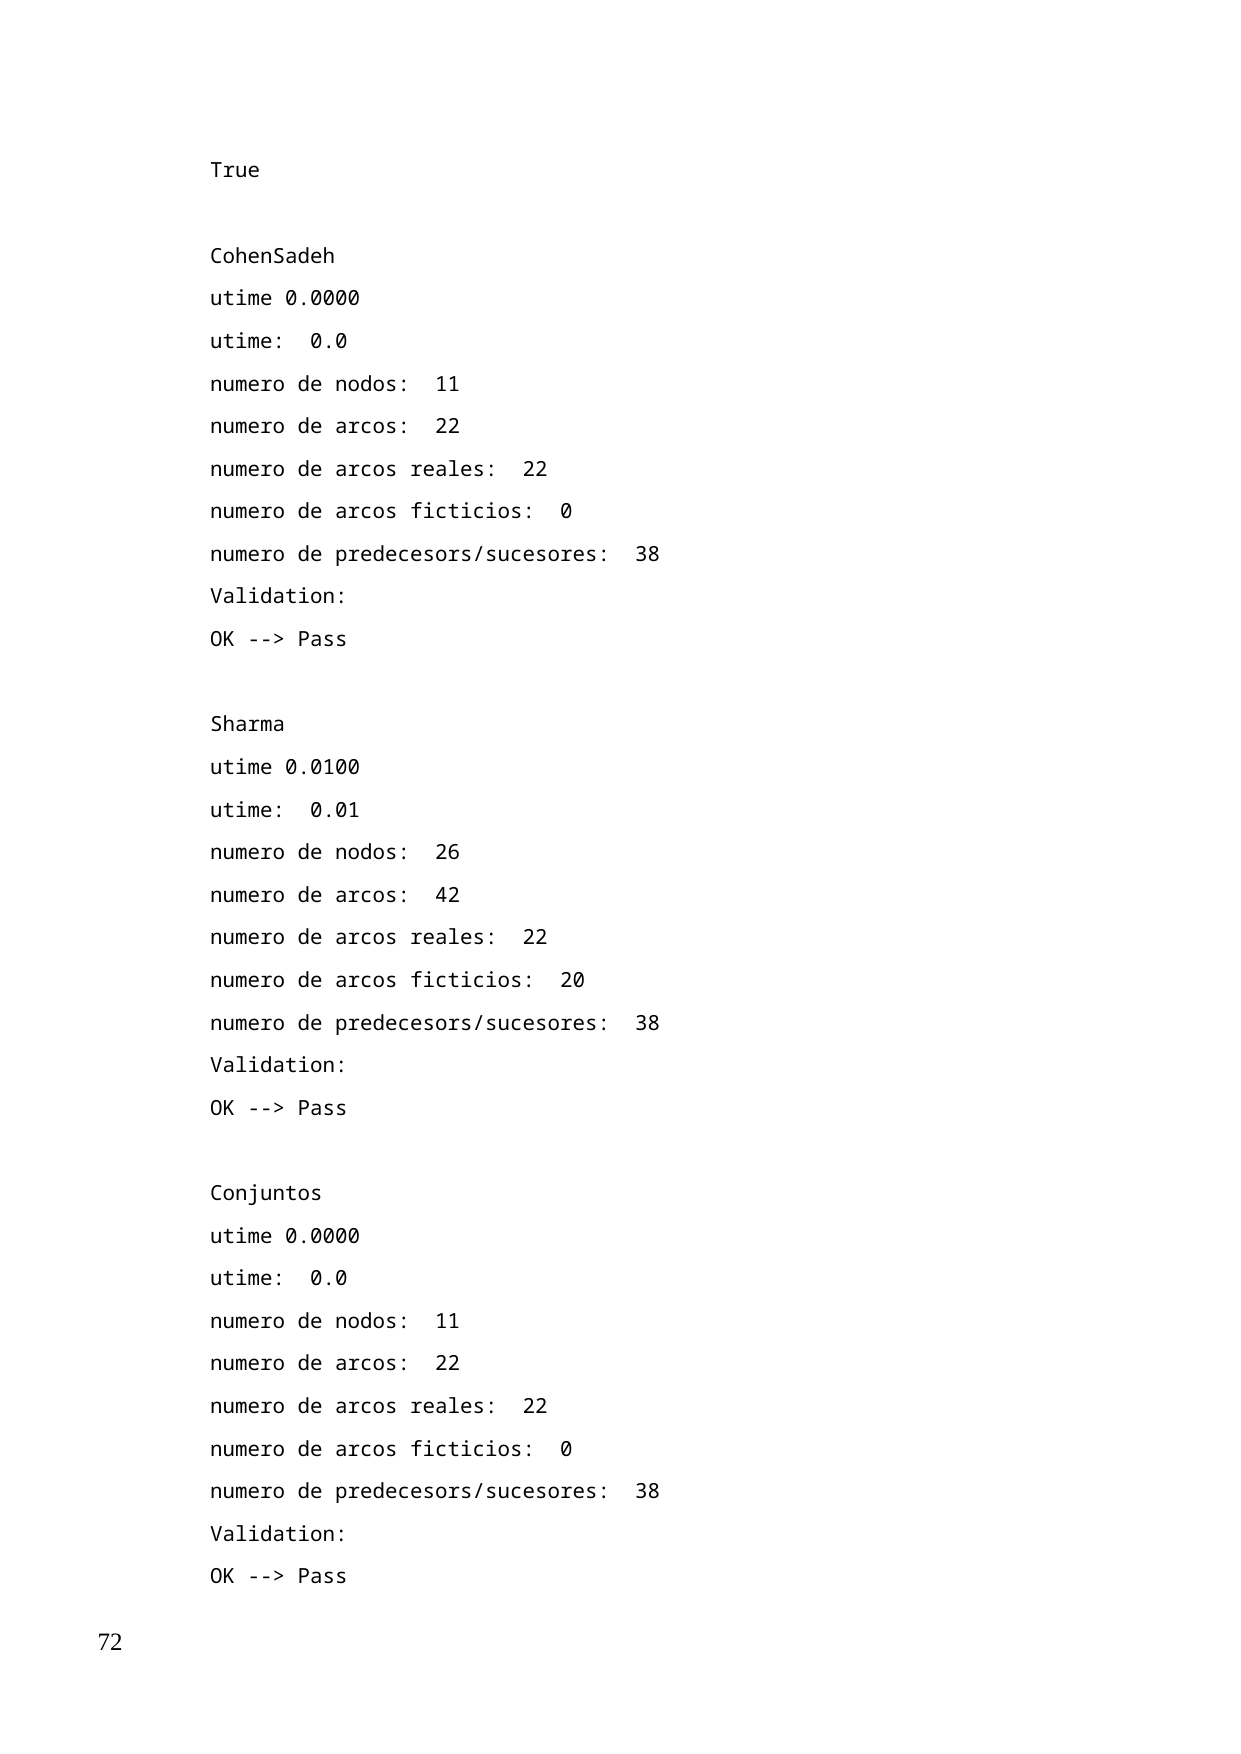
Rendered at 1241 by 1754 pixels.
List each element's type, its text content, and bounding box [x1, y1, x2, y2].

list OK --> Pass [172, 1562, 1113, 1590]
list Conjuntos [172, 1178, 1113, 1207]
list utime: 0.01 [172, 795, 1113, 823]
list utime 0.0100 [172, 752, 1113, 781]
list utime: 0.0 [172, 1263, 1113, 1292]
list numero de nodos: 11 [172, 1306, 1113, 1334]
list CohenSadeh [172, 241, 1113, 269]
list numero de arcos: 22 [172, 1348, 1113, 1377]
list utime 0.0000 [172, 283, 1113, 312]
list True [172, 156, 1113, 184]
list OK --> Pass [172, 1093, 1113, 1121]
list numero de arcos: 42 [172, 880, 1113, 908]
list Validation: [172, 582, 1113, 610]
list numero de arcos reales: 22 [172, 1391, 1113, 1419]
list Validation: [172, 1519, 1113, 1547]
list Validation: [172, 1050, 1113, 1079]
list numero de nodos: 11 [172, 369, 1113, 397]
list OK --> Pass [172, 624, 1113, 653]
list utime 0.0000 [172, 1221, 1113, 1249]
list numero de predecesors/sucesores: 38 [172, 1476, 1113, 1505]
list numero de arcos reales: 22 [172, 922, 1113, 951]
list numero de arcos ficticios: 0 [172, 1434, 1113, 1462]
list numero de nodos: 26 [172, 837, 1113, 866]
list numero de arcos reales: 22 [172, 454, 1113, 482]
list numero de arcos ficticios: 20 [172, 965, 1113, 993]
list Sharma [172, 709, 1113, 738]
list utime: 0.0 [172, 326, 1113, 354]
list numero de predecesors/sucesores: 38 [172, 539, 1113, 567]
list numero de predecesors/sucesores: 38 [172, 1008, 1113, 1036]
list numero de arcos: 22 [172, 411, 1113, 440]
list numero de arcos ficticios: 0 [172, 496, 1113, 525]
